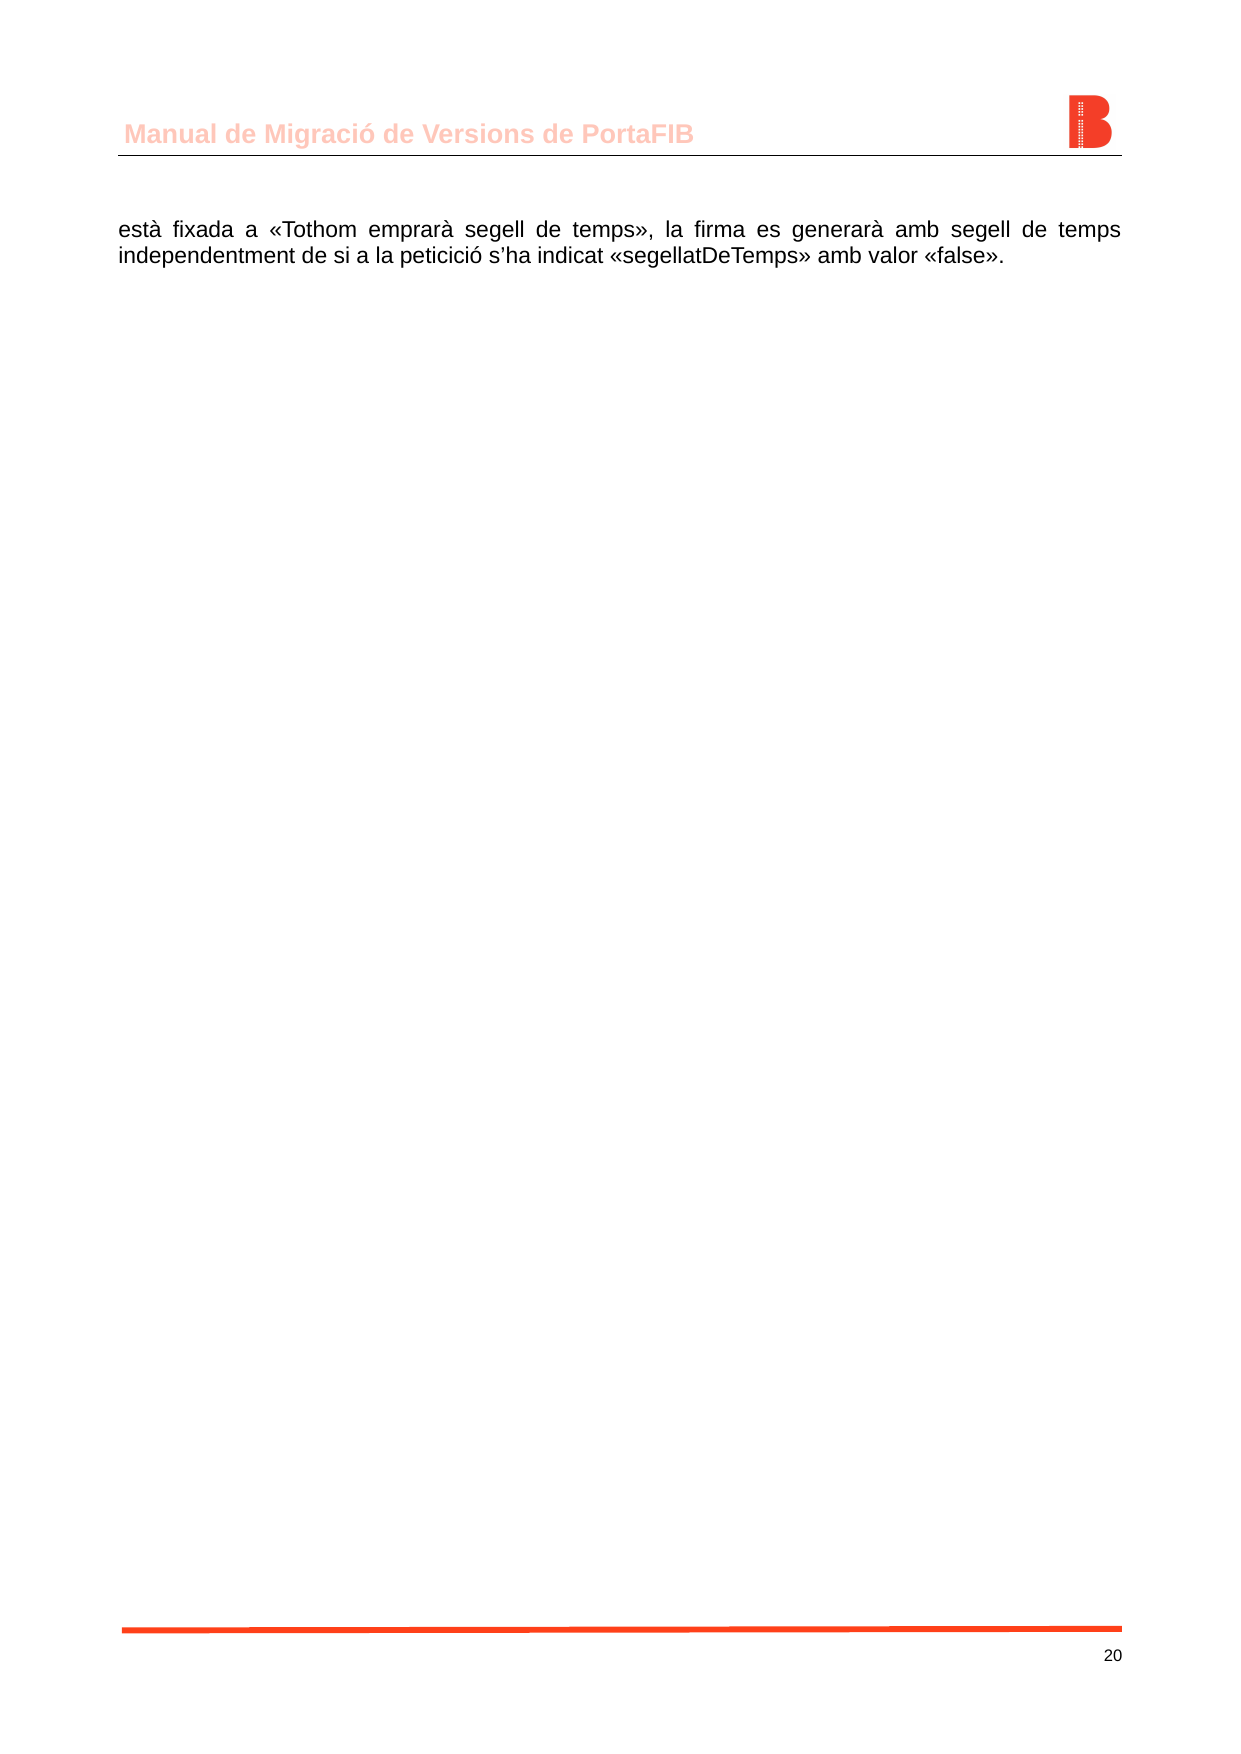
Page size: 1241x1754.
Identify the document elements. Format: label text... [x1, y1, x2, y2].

text està fixada a «Tothom emprarà segell de temps», la firma es generarà amb segell de temps independentment de si a la peticició s’ha indicat «segellatDeTemps» amb valor «false». [118, 216, 1122, 268]
picture [1063, 94, 1117, 150]
